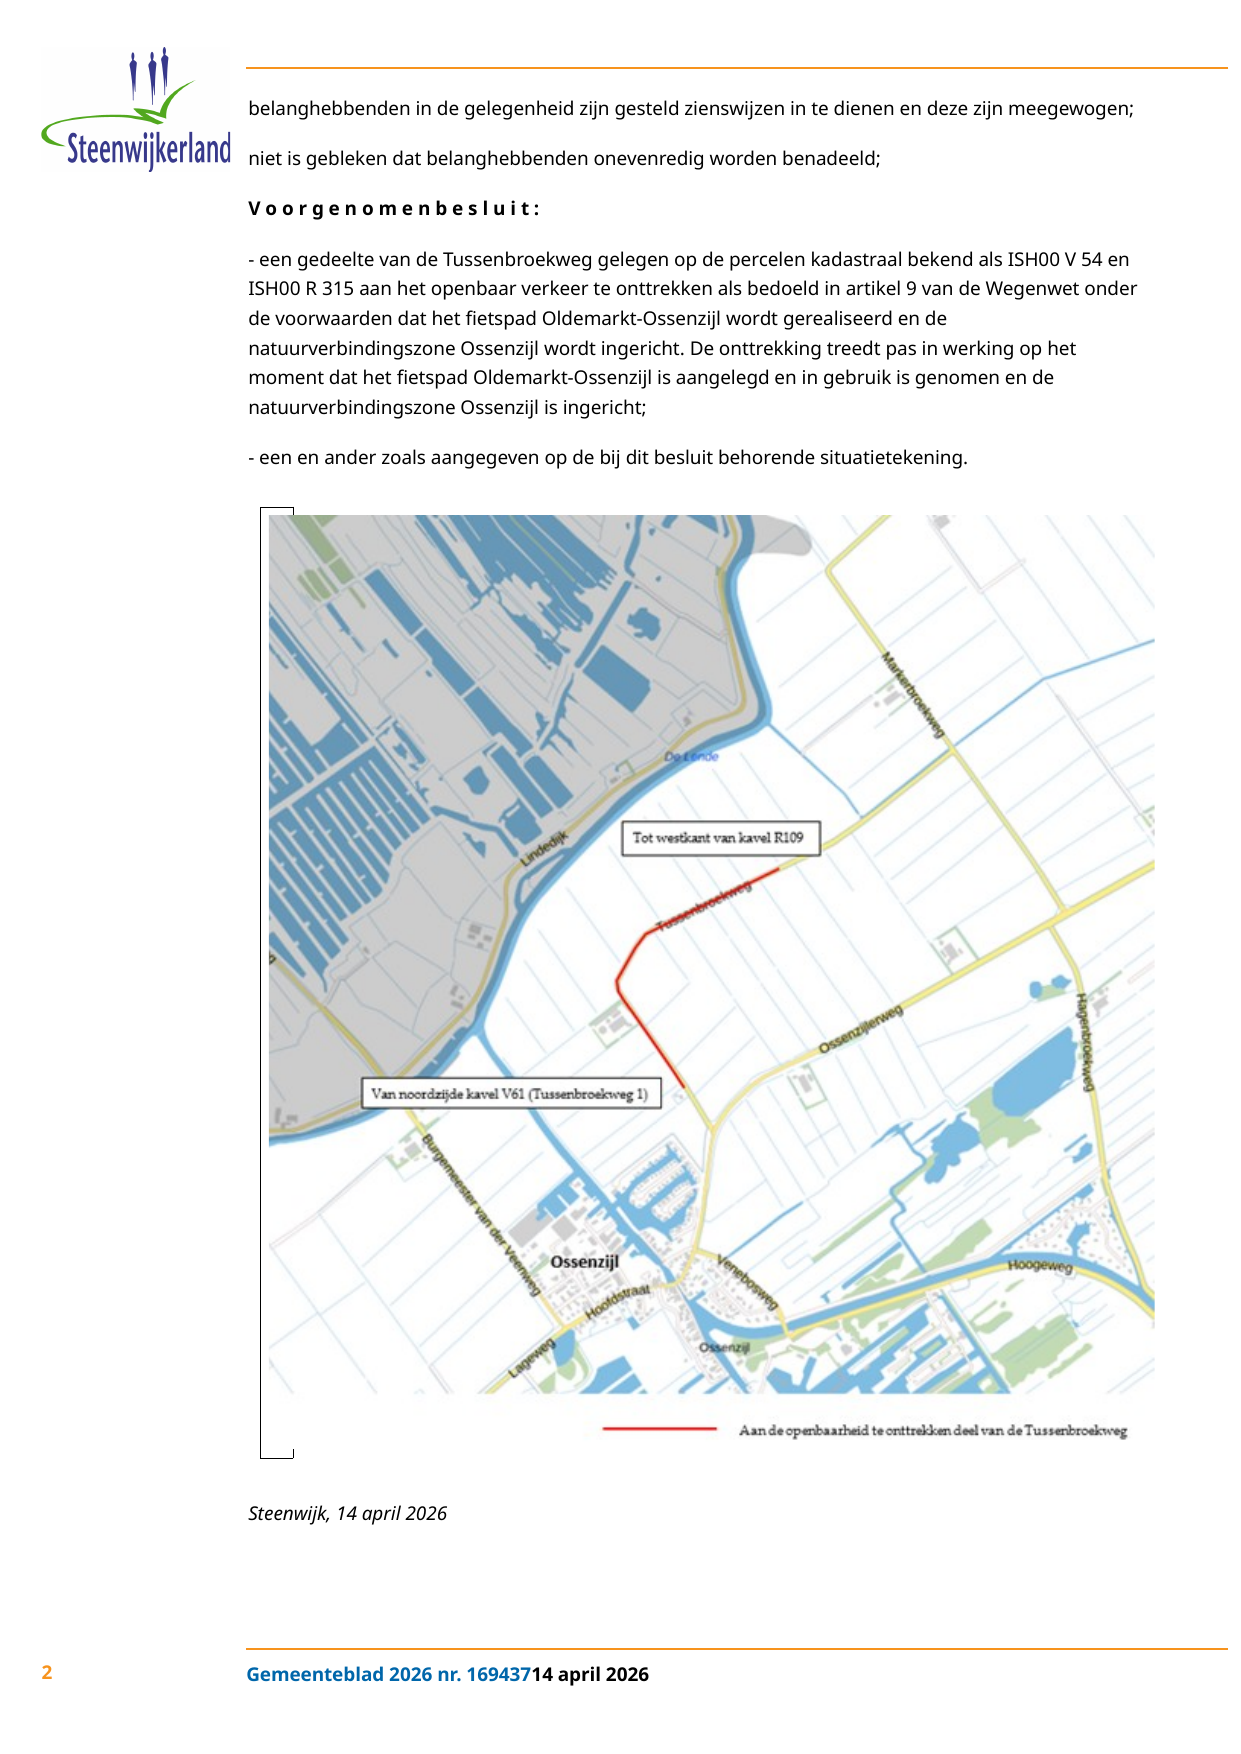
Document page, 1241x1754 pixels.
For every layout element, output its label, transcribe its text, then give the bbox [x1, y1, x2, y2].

text belanghebbenden in de gelegenheid zijn gesteld zienswijzen in te dienen en deze zijn meegewogen; [248, 95, 1152, 121]
picture [41, 47, 231, 172]
picture [268, 515, 1155, 1449]
text - een en ander zoals aangegeven op de bij dit besluit behorende situatietekening. [248, 444, 1152, 470]
text Steenwijk, 14 april 2026 [248, 1500, 1152, 1526]
text V o o r g e n o m e n b e s l u i t : [248, 196, 1152, 221]
text - een gedeelte van de Tussenbroekweg gelegen op de percelen kadastraal bekend als ISH00 V 54 en ISH00 R 315 aan het openbaar verkeer te onttrekken als bedoeld in artikel 9 van de Wegenwet onder de voorwaarden dat het fietspad Oldemarkt-Ossenzijl wordt gerealiseerd en de natuurverbindingszone Ossenzijl wordt ingericht. De onttrekking treedt pas in werking op het moment dat het fietspad Oldemarkt-Ossenzijl is aangelegd en in gebruik is genomen en de natuurverbindingszone Ossenzijl is ingericht; [248, 246, 1152, 420]
text niet is gebleken dat belanghebbenden onevenredig worden benadeeld; [248, 145, 1152, 171]
